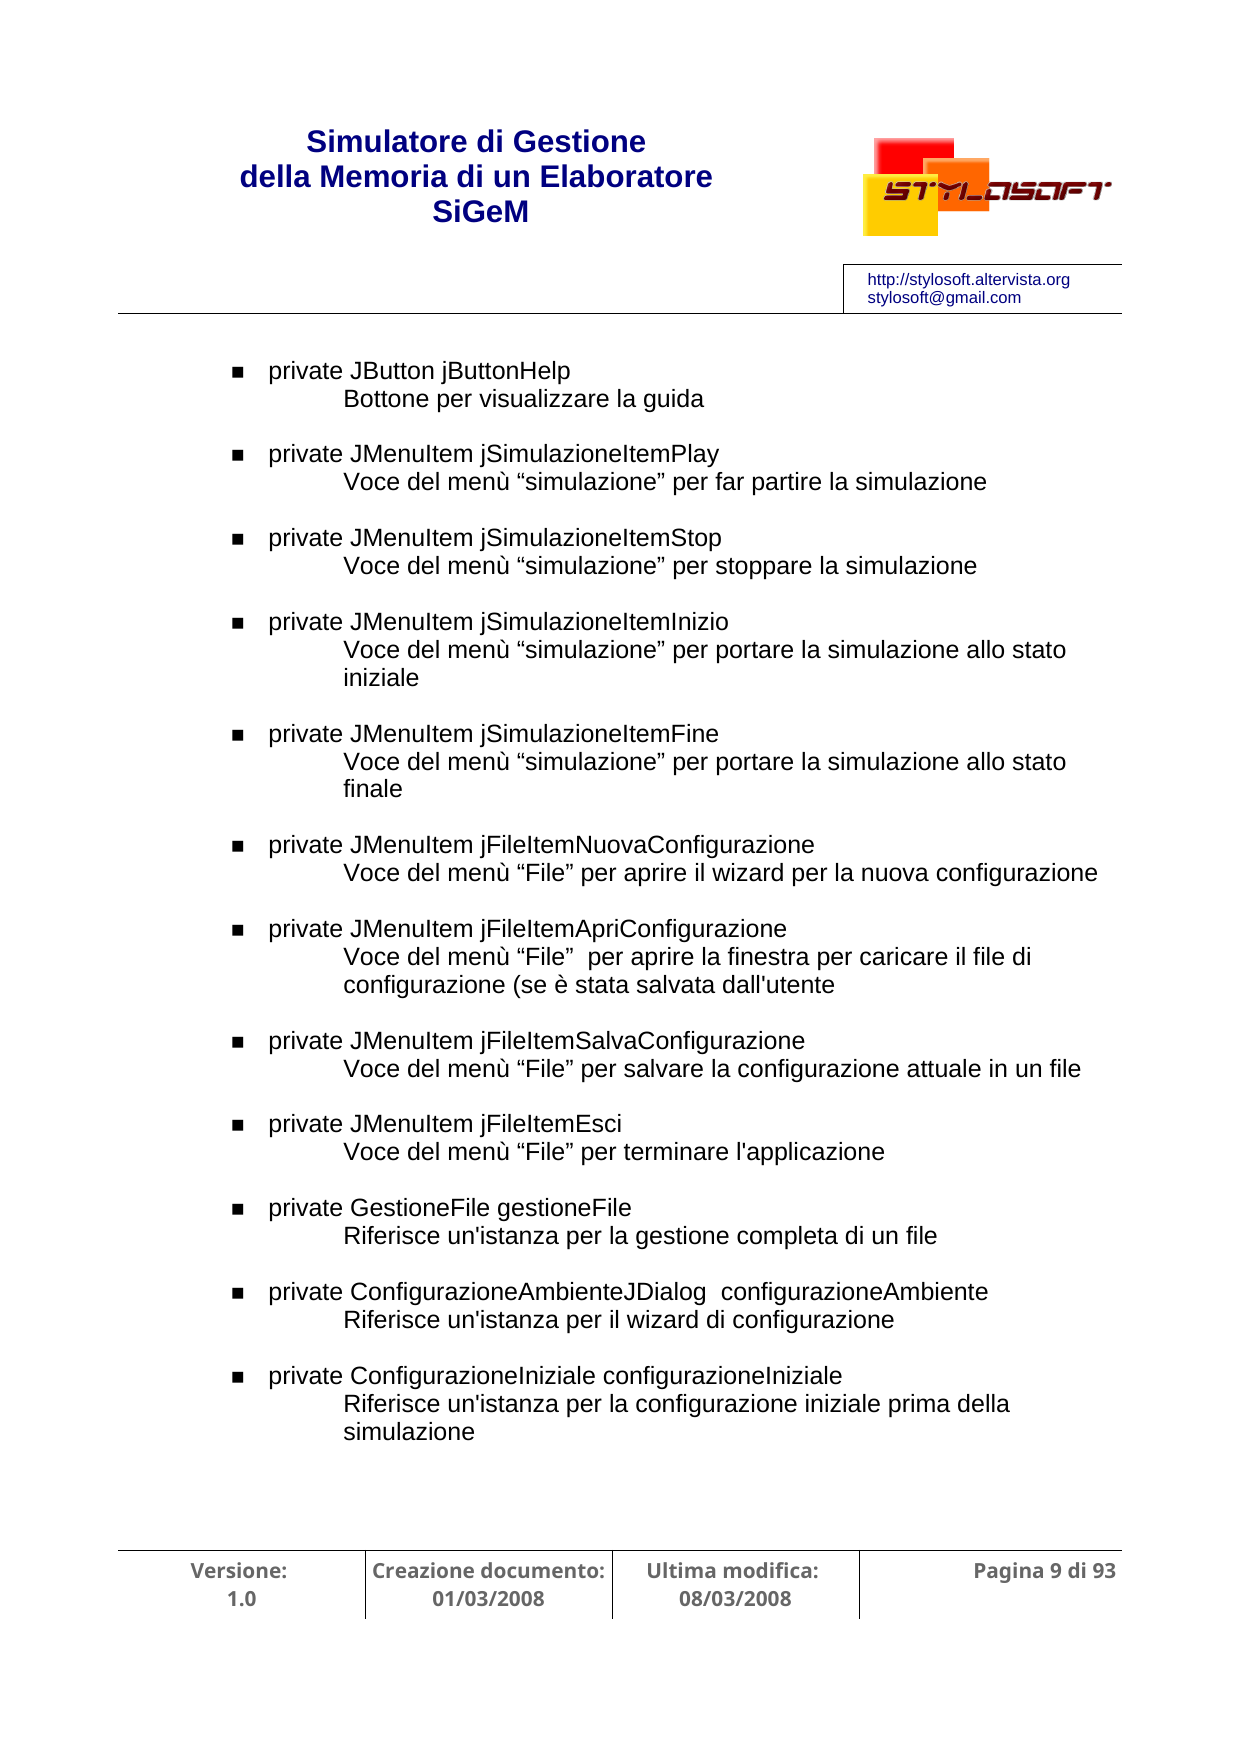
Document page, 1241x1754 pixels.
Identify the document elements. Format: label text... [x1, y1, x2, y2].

list private JMenuItem jFileItemNuovaConfigurazione [231, 831, 1122, 859]
list Voce del menù “simulazione” per stoppare la simulazione [306, 552, 1122, 580]
list Voce del menù “File” per salvare la configurazione attuale in un file [306, 1054, 1122, 1082]
list private JMenuItem jSimulazioneItemInizio [231, 608, 1122, 636]
list private JMenuItem jFileItemApriConfigurazione [231, 915, 1122, 943]
list Bottone per visualizzare la guida [306, 384, 1122, 412]
list Voce del menù “simulazione” per far partire la simulazione [306, 468, 1122, 496]
list Riferisce un'istanza per il wizard di configurazione [306, 1306, 1122, 1334]
list private GestioneFile gestioneFile [231, 1194, 1122, 1222]
list private JMenuItem jFileItemEsci [231, 1110, 1122, 1138]
list private JMenuItem jSimulazioneItemPlay [231, 440, 1122, 468]
list Voce del menù “File” per aprire il wizard per la nuova configurazione [306, 859, 1122, 887]
picture [848, 123, 1117, 247]
list Voce del menù “simulazione” per portare la simulazione allo stato finale [306, 747, 1122, 803]
list private JMenuItem jSimulazioneItemStop [231, 524, 1122, 552]
list private JMenuItem jFileItemSalvaConfigurazione [231, 1027, 1122, 1054]
list private JMenuItem jSimulazioneItemFine [231, 719, 1122, 747]
list Riferisce un'istanza per la configurazione iniziale prima della simulazione [306, 1389, 1122, 1445]
list Riferisce un'istanza per la gestione completa di un file [306, 1222, 1122, 1250]
list Voce del menù “File” per terminare l'applicazione [306, 1138, 1122, 1166]
list private JButton jButtonHelp [231, 357, 1122, 384]
list Voce del menù “File” per aprire la finestra per caricare il file di configurazione (se è stata salvata dall'utente [306, 943, 1122, 999]
list private ConfigurazioneIniziale configurazioneIniziale [231, 1362, 1122, 1389]
list Voce del menù “simulazione” per portare la simulazione allo stato iniziale [306, 636, 1122, 692]
list private ConfigurazioneAmbienteJDialog configurazioneAmbiente [231, 1278, 1122, 1306]
